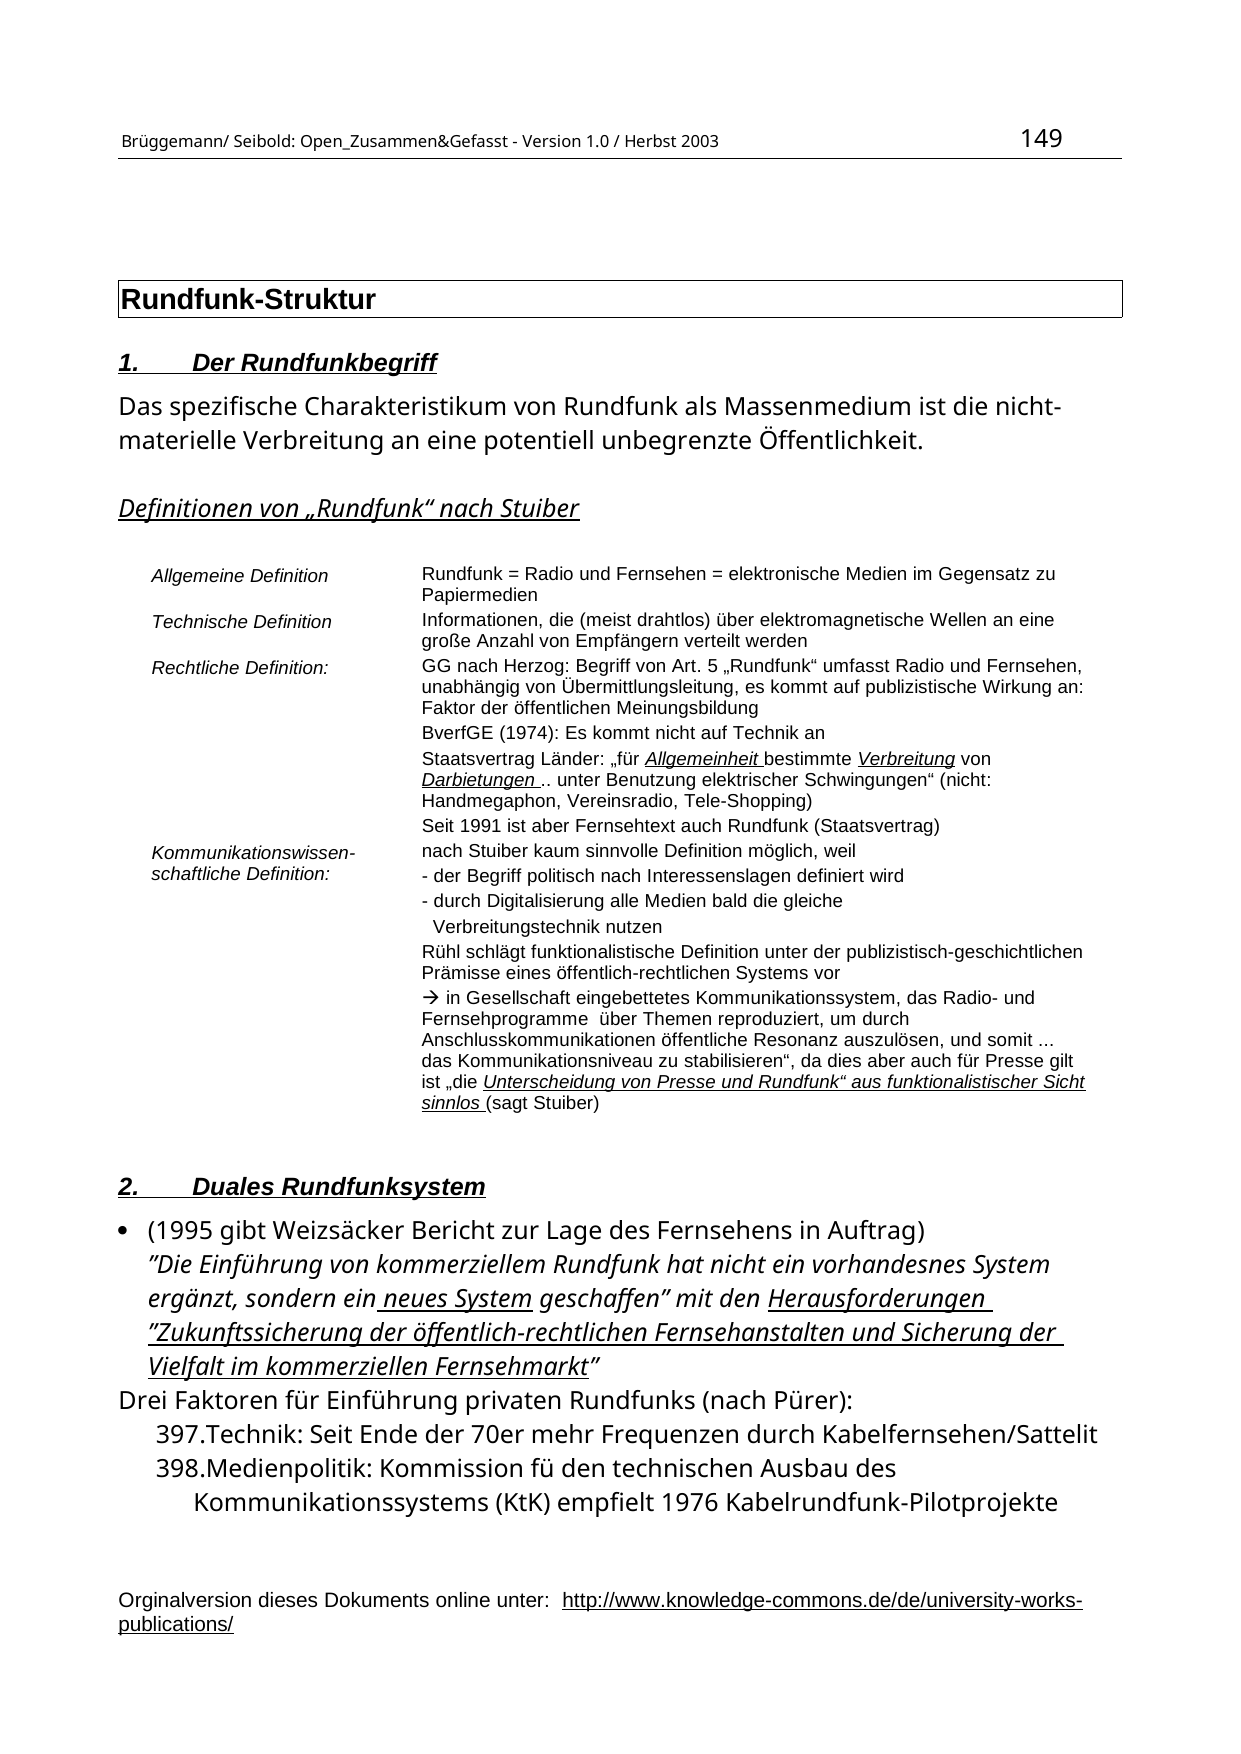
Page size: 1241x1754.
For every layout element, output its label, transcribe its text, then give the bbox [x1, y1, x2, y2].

text Definitionen von „Rundfunk“ nach Stuiber [118, 491, 1122, 525]
table_cell Informationen, die (meist drahtlos) über elektromagnetische Wellen an eine große Anzahl von Empfängern verteilt werden [410, 605, 1101, 651]
list Technik: Seit Ende der 70er mehr Frequenzen durch Kabelfernsehen/Sattelit [156, 1417, 1122, 1451]
list (1995 gibt Weizsäcker Bericht zur Lage des Fernsehens in Auftrag) [118, 1213, 1122, 1247]
table_cell Kommunikationswissen-schaftliche Definition: [140, 836, 410, 1114]
text Das spezifische Charakteristikum von Rundfunk als Massenmedium ist die nicht-materielle Verbreitung an eine potentiell unbegrenzte Öffentlichkeit. [118, 389, 1122, 457]
list Medienpolitik: Kommission fü den technischen Ausbau des Kommunikationssystems (KtK) empfielt 1976 Kabelrundfunk-Pilotprojekte [156, 1451, 1122, 1519]
table_cell nach Stuiber kaum sinnvolle Definition möglich, weil - der Begriff politisch nach Interessenslagen definiert wird - durch Digitalisierung alle Medien bald die gleiche Verbreitungstechnik nutzen Rühl schlägt funktionalistische Definition unter der publizistisch-geschichtlichen Prämisse eines öffentlich-rechtlichen Systems vor  in Gesellschaft eingebettetes Kommunikationssystem, das Radio- und Fernsehprogramme über Themen reproduziert, um durch Anschlusskommunikationen öffentliche Resonanz auszulösen, und somit ... das Kommunikationsniveau zu stabilisieren“, da dies aber auch für Presse gilt ist „die Unterscheidung von Presse und Rundfunk“ aus funktionalistischer Sicht sinnlos (sagt Stuiber) [410, 836, 1101, 1114]
table_header Allgemeine Definition [140, 559, 410, 605]
table_cell GG nach Herzog: Begriff von Art. 5 „Rundfunk“ umfasst Radio und Fernsehen, unabhängig von Übermittlungsleitung, es kommt auf publizistische Wirkung an: Faktor der öffentlichen Meinungsbildung BverfGE (1974): Es kommt nicht auf Technik an Staatsvertrag Länder: „für Allgemeinheit bestimmte Verbreitung von Darbietungen .. unter Benutzung elektrischer Schwingungen“ (nicht: Handmegaphon, Vereinsradio, Tele-Shopping) Seit 1991 ist aber Fernsehtext auch Rundfunk (Staatsvertrag) [410, 651, 1101, 836]
subtitle Rundfunk-Struktur [119, 281, 1122, 317]
text Drei Faktoren für Einführung privaten Rundfunks (nach Pürer): [118, 1383, 1122, 1417]
subtitle Der Rundfunkbegriff [118, 348, 1122, 377]
subtitle Duales Rundfunksystem [118, 1173, 1122, 1201]
table_cell Technische Definition [140, 605, 410, 651]
table_cell Rechtliche Definition: [140, 651, 410, 836]
table_header Rundfunk = Radio und Fernsehen = elektronische Medien im Gegensatz zu Papiermedien [410, 559, 1101, 605]
text ”Die Einführung von kommerziellem Rundfunk hat nicht ein vorhandesnes System ergänzt, sondern ein neues System geschaffen” mit den Herausforderungen ”Zukunftssicherung der öffentlich-rechtlichen Fernsehanstalten und Sicherung der Vielfalt im kommerziellen Fernsehmarkt” [148, 1247, 1122, 1383]
